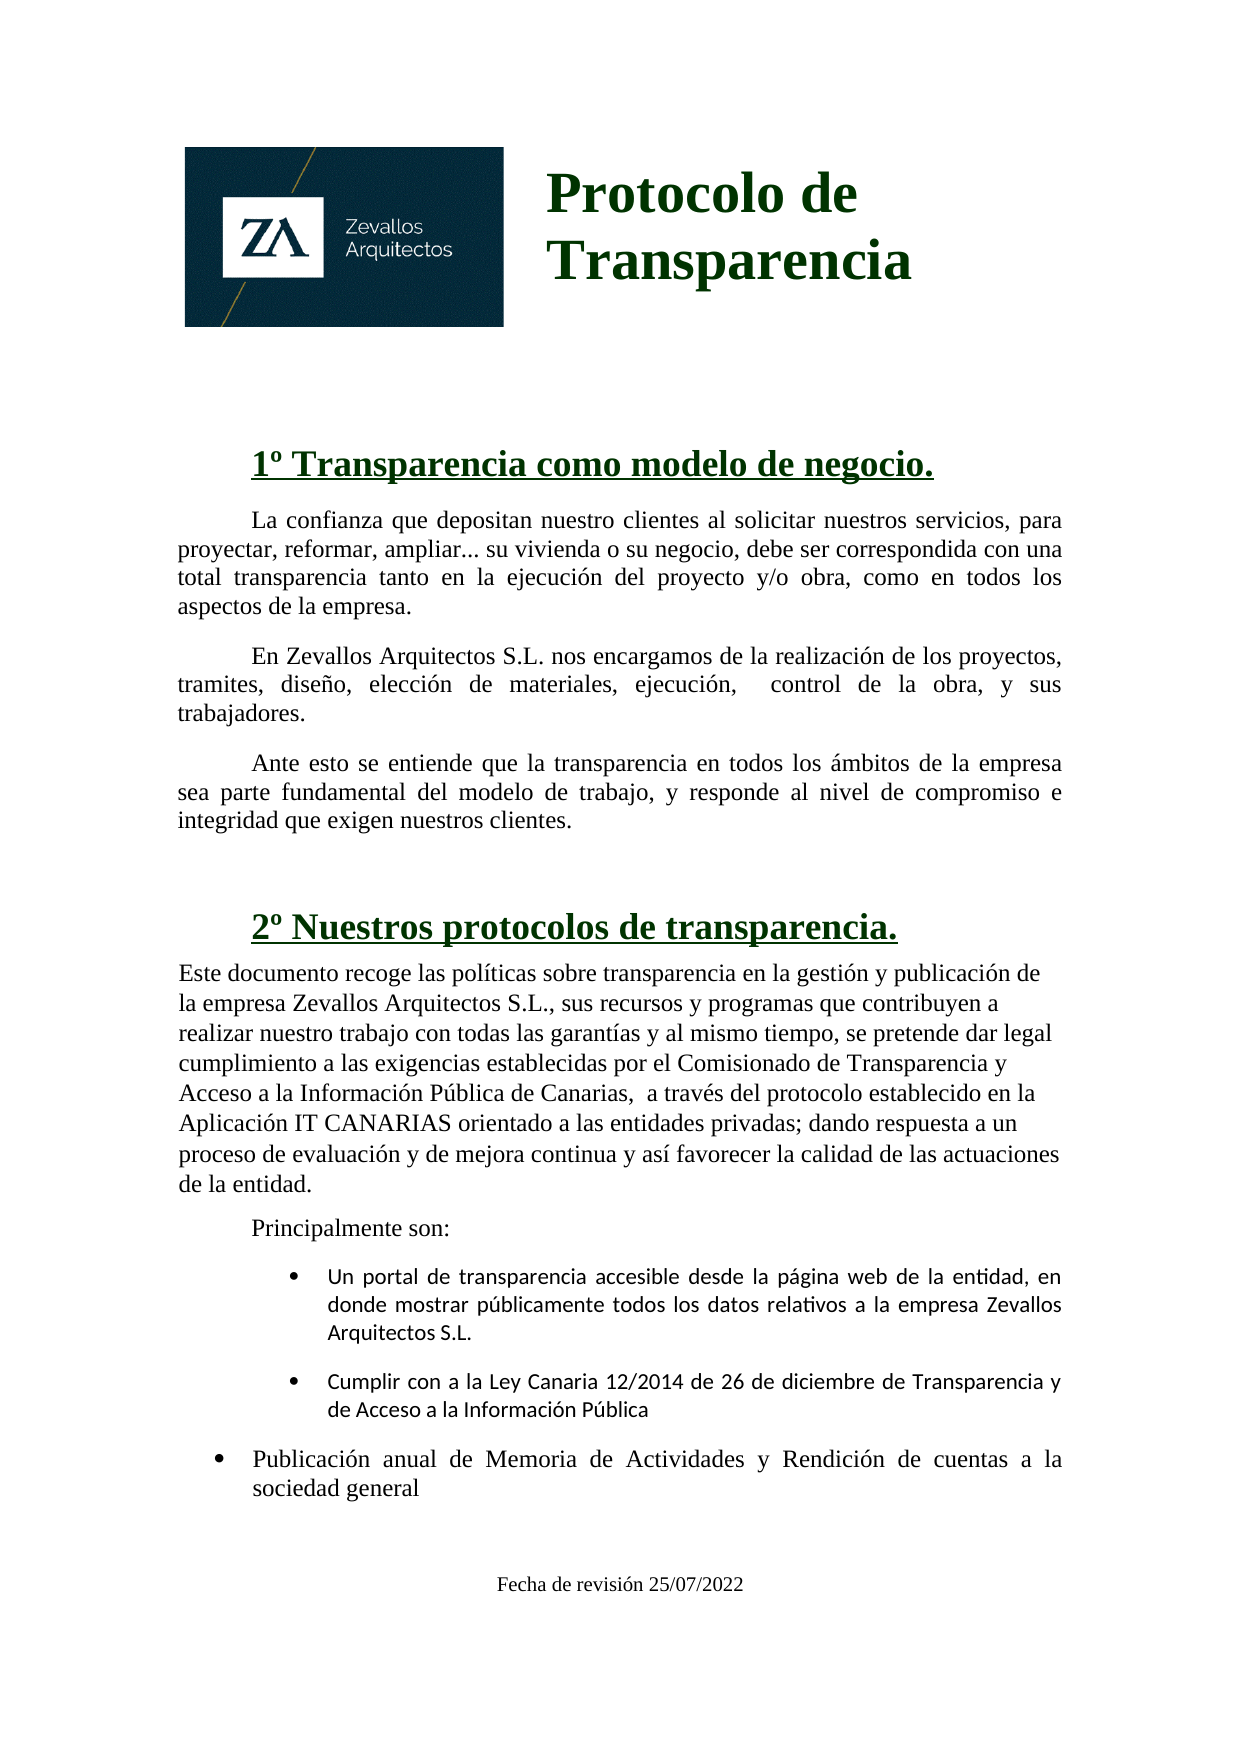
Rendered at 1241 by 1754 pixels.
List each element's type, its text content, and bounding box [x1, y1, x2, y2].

picture [396, 241, 400, 256]
text Ante esto se entiende que la transparencia en todos los ámbitos de la empresa sea parte fundamental del modelo de trabajo, y responde al nivel de compromiso e integridad que exigen nuestros clientes. [177, 748, 1063, 834]
text En Zevallos Arquitectos S.L. nos encargamos de la realización de los proyectos, tramites, diseño, elección de materiales, ejecución, control de la obra, y sus trabajadores. [177, 641, 1063, 727]
list Cumplir con a la Ley Canaria 12/2014 de 26 de diciembre de Transparencia y de Acceso a la Información Pública [290, 1367, 1063, 1423]
text La confianza que depositan nuestro clientes al solicitar nuestros servicios, para proyectar, reformar, ampliar... su vivienda o su negocio, debe ser correspondida con una total transparencia tanto en la ejecución del proyecto y/o obra, como en todos los aspectos de la empresa. [177, 505, 1063, 620]
picture [425, 245, 430, 256]
picture [348, 248, 357, 253]
text Protocolo de Transparencia [504, 158, 1063, 292]
list Publicación anual de Memoria de Actividades y Rendición de cuentas a la sociedad general [215, 1444, 1063, 1502]
picture [222, 197, 323, 278]
picture [233, 296, 238, 304]
text 2º Nuestros protocolos de transparencia. [177, 904, 1063, 948]
text [177, 158, 184, 292]
picture [301, 167, 306, 175]
picture [307, 155, 312, 164]
text 1º Transparencia como modelo de negocio. [177, 441, 1063, 484]
picture [358, 223, 368, 233]
text Fecha de revisión 25/07/2022 [177, 1572, 1063, 1596]
text Principalmente son: [177, 1213, 1063, 1241]
text Este documento recoge las políticas sobre transparencia en la gestión y publicación de la empresa Zevallos Arquitectos S.L., sus recursos y programas que contribuyen a realizar nuestro trabajo con todas las garantías y al mismo tiempo, se pretende dar legal cumplimiento a las exigencias establecidas por el Comisionado de Transparencia y Acceso a la Información Pública de Canarias, a través del protocolo establecido en la Aplicación IT CANARIAS orientado a las entidades privadas; dando respuesta a un proceso de evaluación y de mejora continua y así favorecer la calidad de las actuaciones de la entidad. [178, 958, 1063, 1197]
list Un portal de transparencia accesible desde la página web de la entidad, en donde mostrar públicamente todos los datos relativos a la empresa Zevallos Arquitectos S.L. [290, 1262, 1063, 1346]
